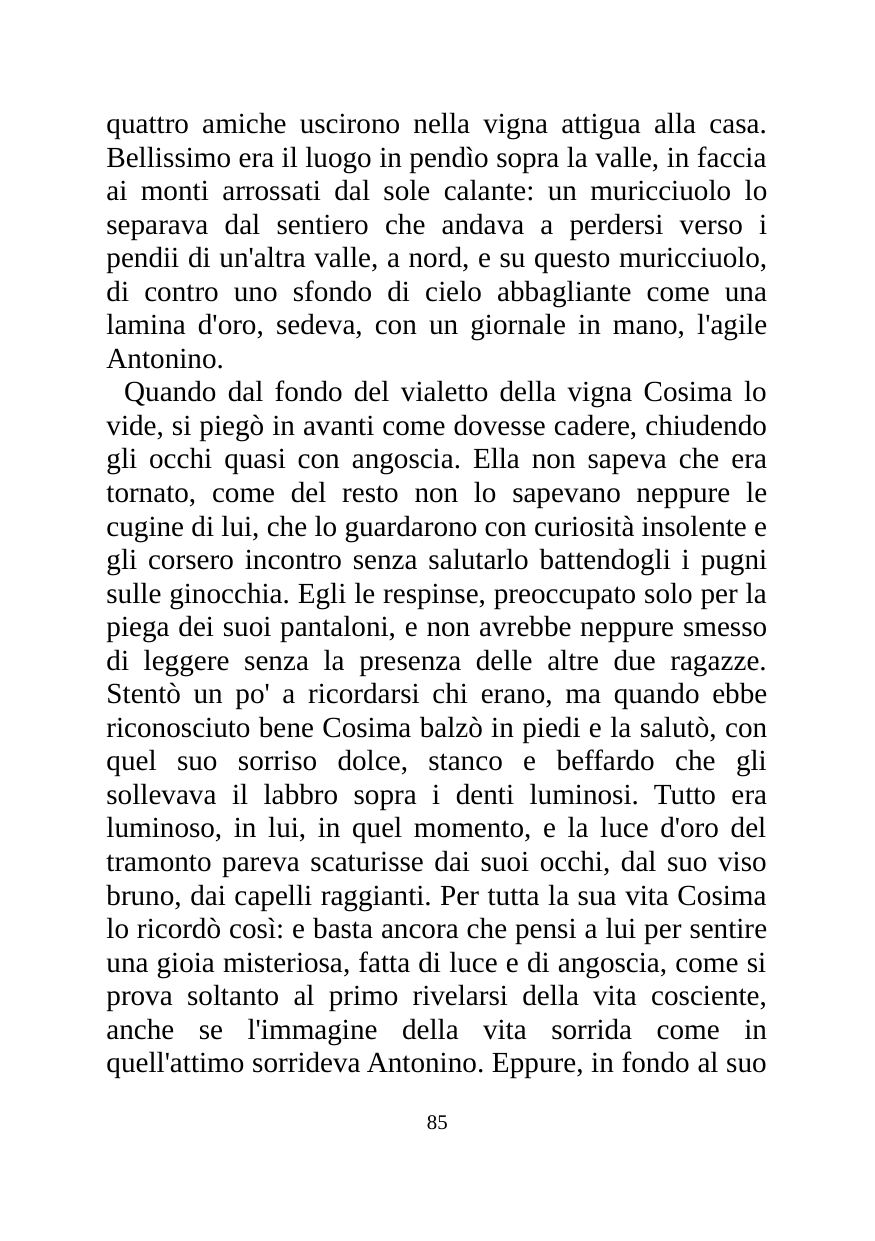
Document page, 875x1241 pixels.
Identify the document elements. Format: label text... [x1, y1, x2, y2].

text quattro amiche uscirono nella vigna attigua alla casa. Bellissimo era il luogo in pendìo sopra la valle, in faccia ai monti arrossati dal sole calante: un muricciuolo lo separava dal sentiero che andava a perdersi verso i pendii di un'altra valle, a nord, e su questo muricciuolo, di contro uno sfondo di cielo abbagliante come una lamina d'oro, sedeva, con un giornale in mano, l'agile Antonino. [106, 106, 768, 374]
text Quando dal fondo del vialetto della vigna Cosima lo vide, si piegò in avanti come dovesse cadere, chiudendo gli occhi quasi con angoscia. Ella non sapeva che era tornato, come del resto non lo sapevano neppure le cugine di lui, che lo guardarono con curiosità insolente e gli corsero incontro senza salutarlo battendogli i pugni sulle ginocchia. Egli le respinse, preoccupato solo per la piega dei suoi pantaloni, e non avrebbe neppure smesso di leggere senza la presenza delle altre due ragazze. Stentò un po' a ricordarsi chi erano, ma quando ebbe riconosciuto bene Cosima balzò in piedi e la salutò, con quel suo sorriso dolce, stanco e beffardo che gli sollevava il labbro sopra i denti luminosi. Tutto era luminoso, in lui, in quel momento, e la luce d'oro del tramonto pareva scaturisse dai suoi occhi, dal suo viso bruno, dai capelli raggianti. Per tutta la sua vita Cosima lo ricordò così: e basta ancora che pensi a lui per sentire una gioia misteriosa, fatta di luce e di angoscia, come si prova soltanto al primo rivelarsi della vita cosciente, anche se l'immagine della vita sorrida come in quell'attimo sorrideva Antonino. Eppure, in fondo al suo [106, 374, 768, 1079]
